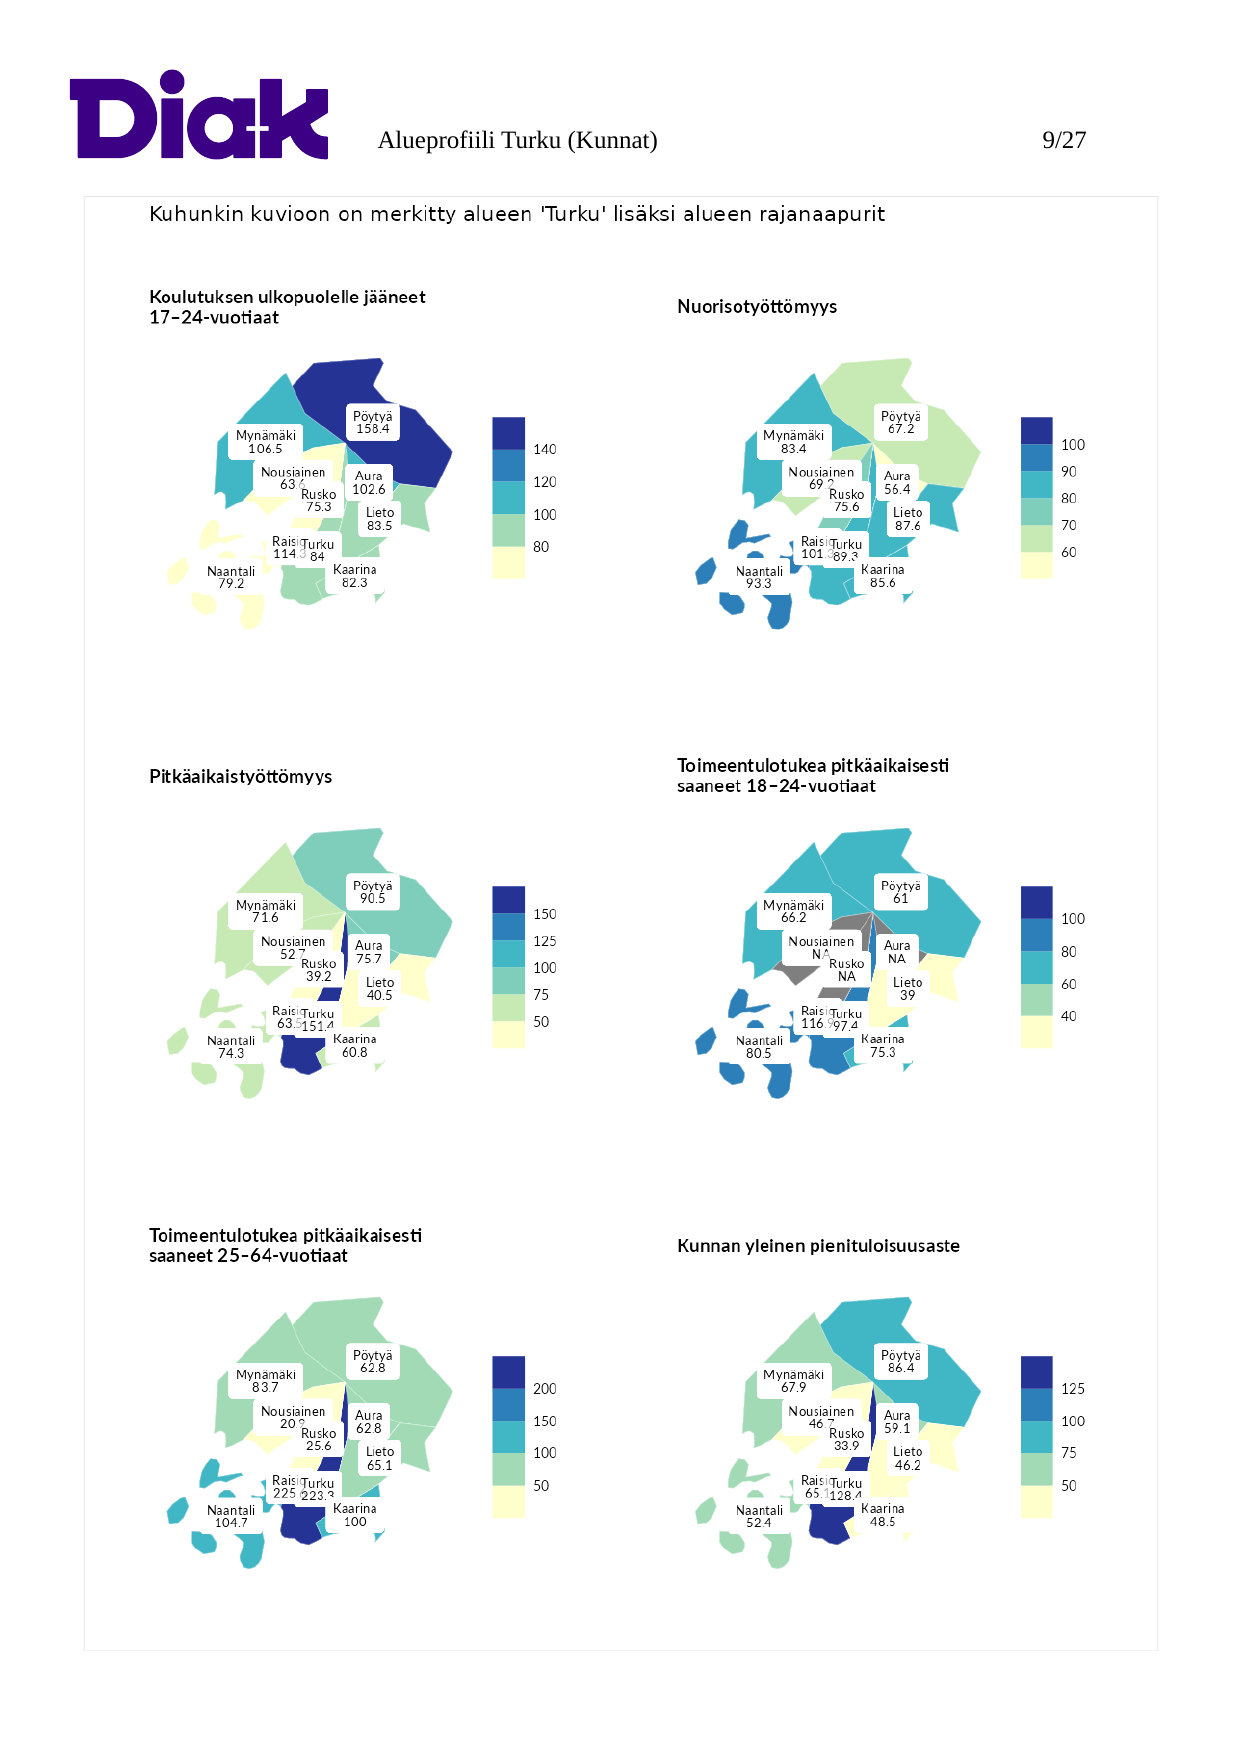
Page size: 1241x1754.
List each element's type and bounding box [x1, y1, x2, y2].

picture [61, 196, 1179, 1651]
